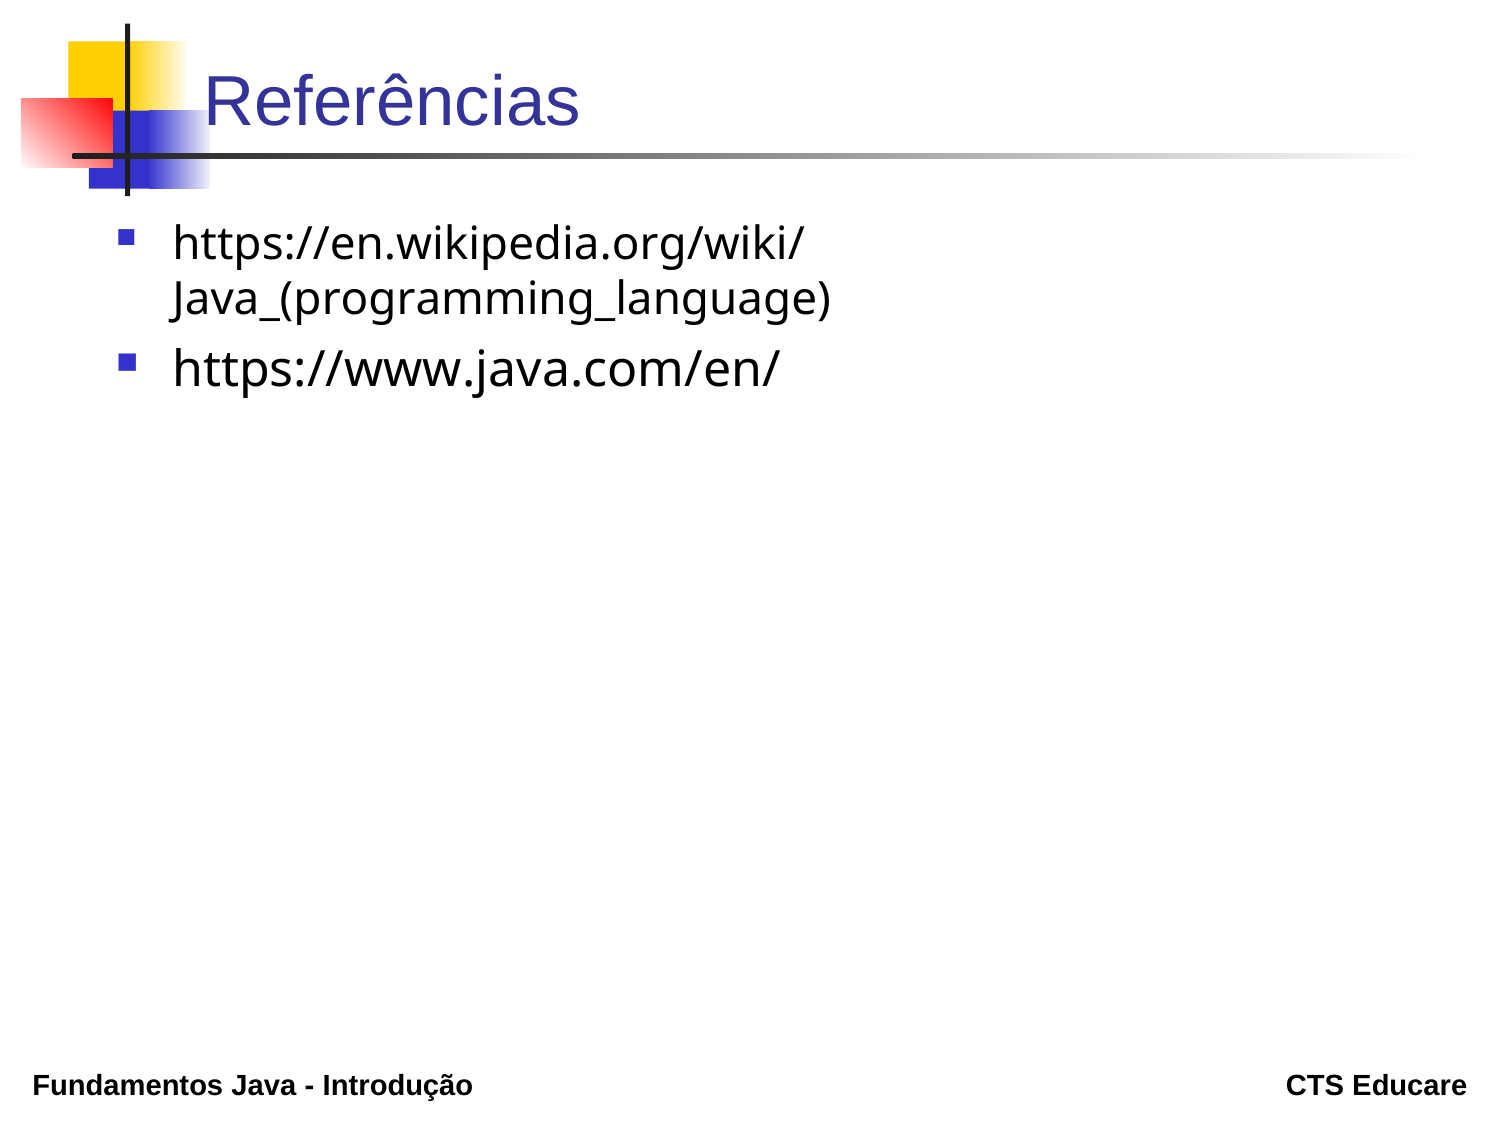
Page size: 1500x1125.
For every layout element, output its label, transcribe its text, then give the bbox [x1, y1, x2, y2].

title Referências [188, 46, 1468, 149]
list https://en.wikipedia.org/wiki/Java_(programming_language) https://www.java.com/en/ [100, 206, 1447, 1024]
